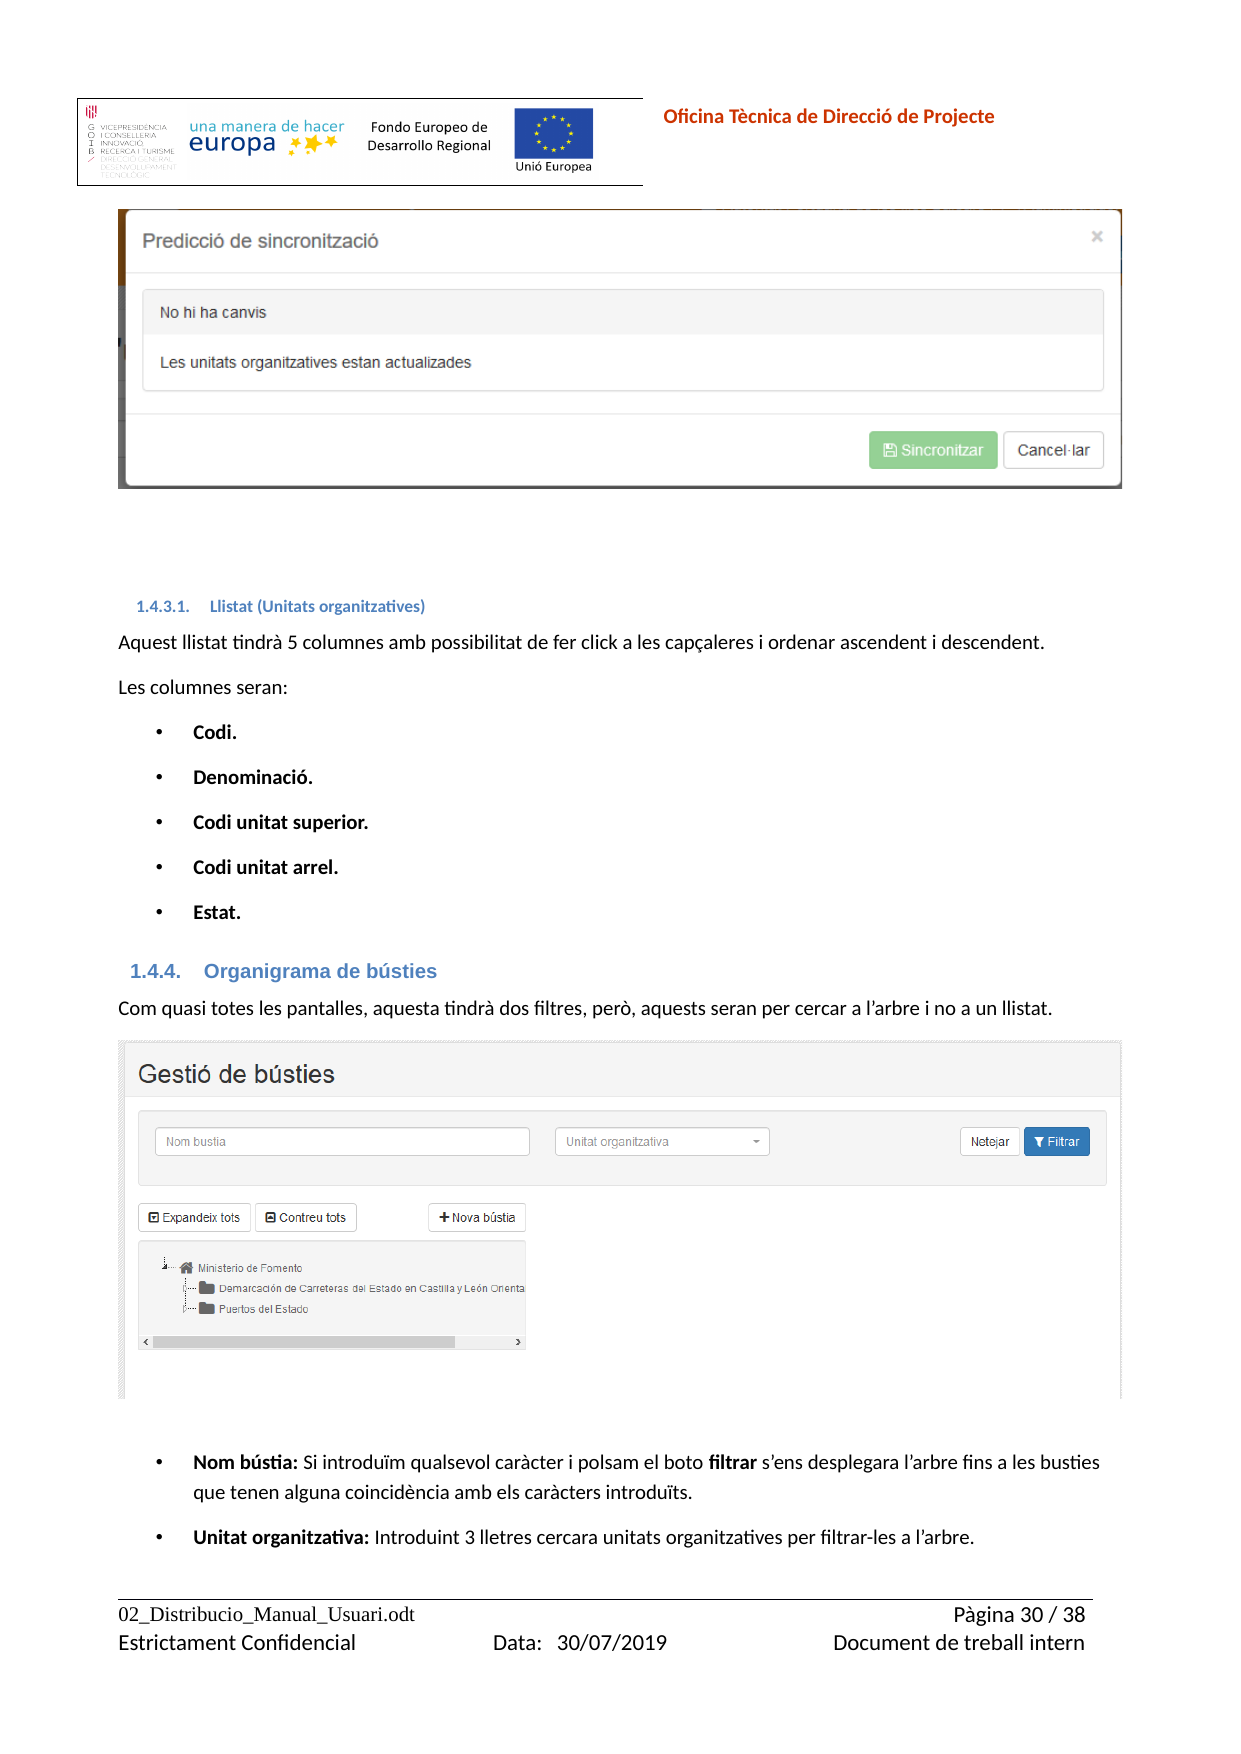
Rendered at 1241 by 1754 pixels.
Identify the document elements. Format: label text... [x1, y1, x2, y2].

picture [82, 103, 181, 180]
text Aquest llistat tindrà 5 columnes amb possibilitat de fer click a les capçaleres i ordenar ascendent i descendent. [118, 629, 1122, 655]
list Codi unitat superior. [156, 809, 1122, 835]
list Denominació. [156, 764, 1122, 790]
picture [187, 103, 599, 180]
list Unitat organitzativa: Introduint 3 lletres cercara unitats organitzatives per filtrar-les a l’arbre. [156, 1524, 1122, 1550]
list Estat. [156, 899, 1122, 925]
list Nom bústia: Si introduïm qualsevol caràcter i polsam el boto filtrar s’ens desplegara l’arbre fins a les busties que tenen alguna coincidència amb els caràcters introduïts. [156, 1449, 1122, 1505]
list Codi. [156, 719, 1122, 745]
subtitle Llistat (Unitats organitzatives) [136, 596, 1122, 617]
subtitle Organigrama de bústies [130, 959, 1122, 983]
text Les columnes seran: [118, 674, 1122, 700]
picture [118, 209, 1123, 489]
text Com quasi totes les pantalles, aquesta tindrà dos filtres, però, aquests seran per cercar a l’arbre i no a un llistat. [118, 995, 1122, 1021]
picture [118, 1040, 1123, 1399]
list Codi unitat arrel. [156, 854, 1122, 880]
